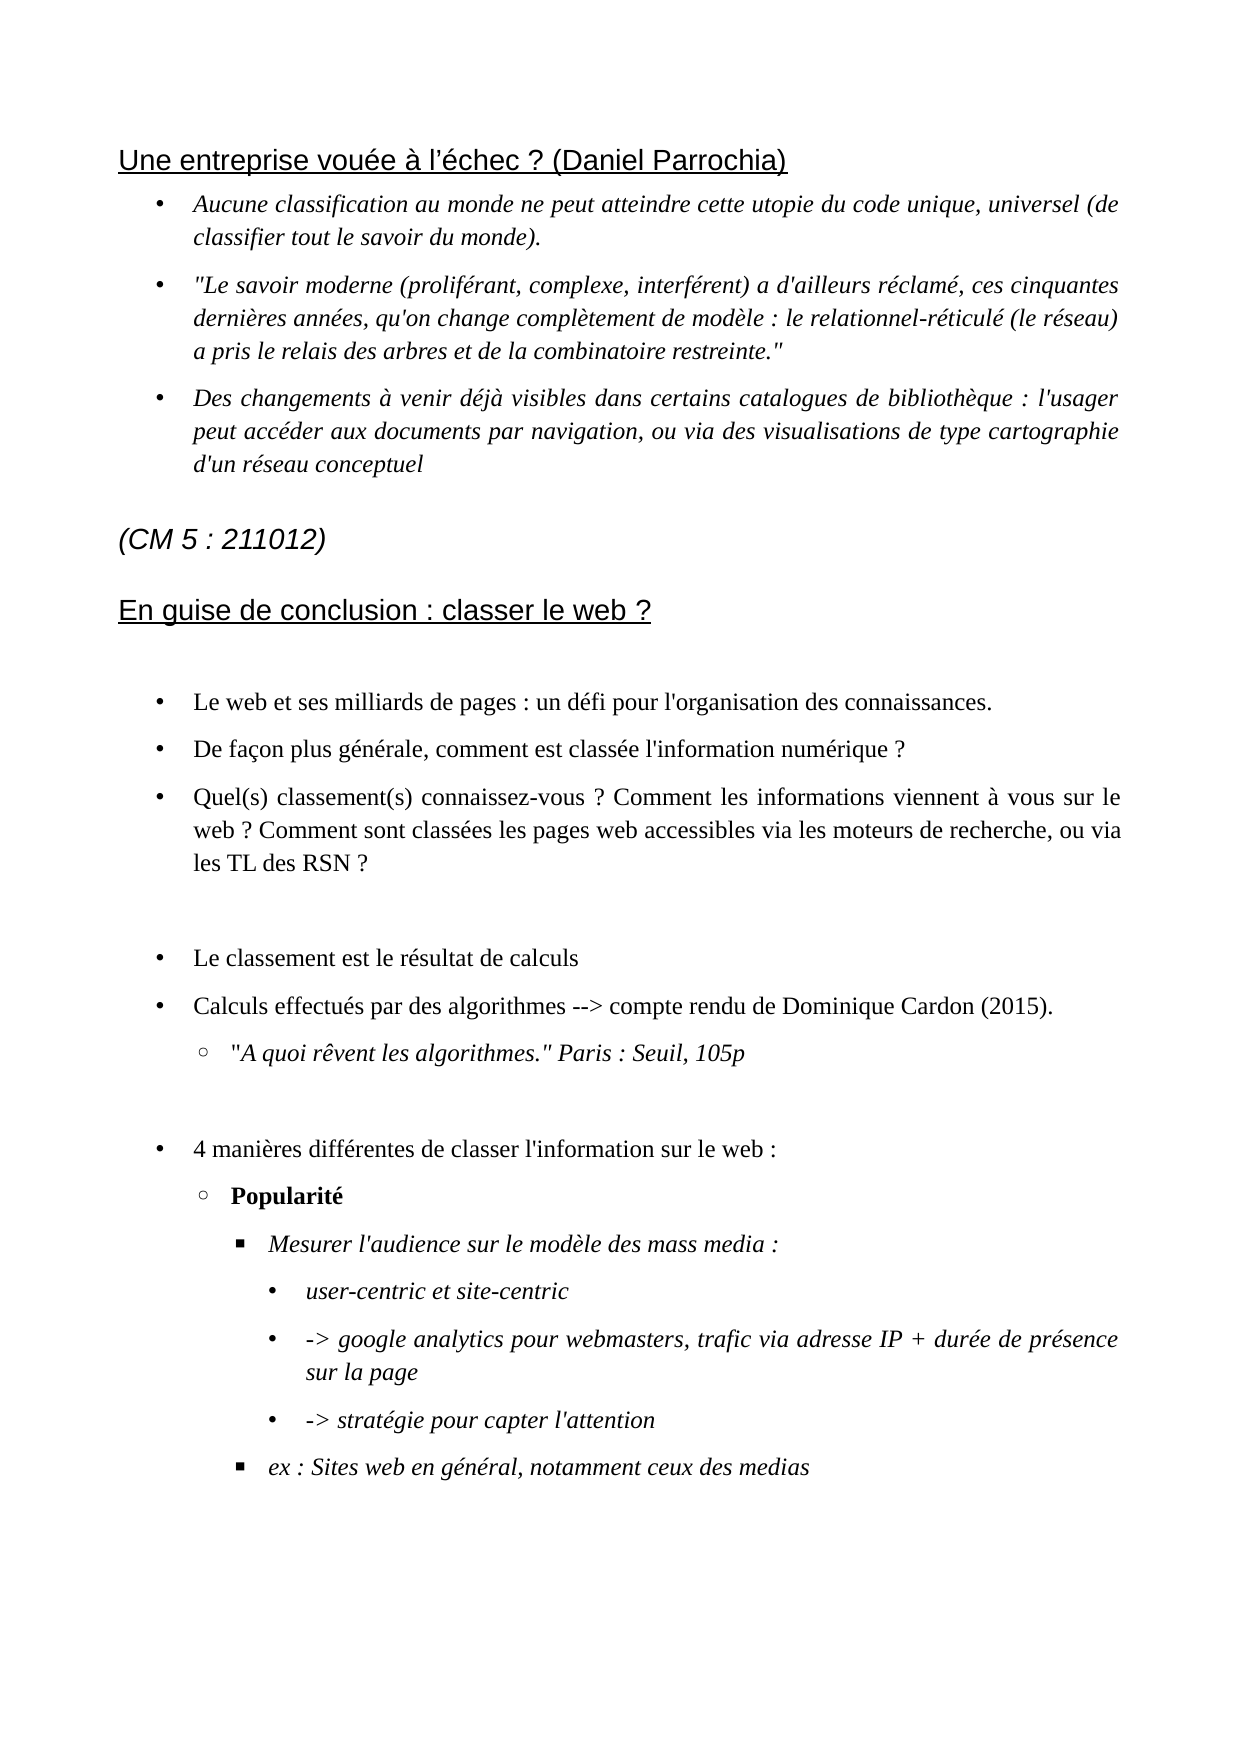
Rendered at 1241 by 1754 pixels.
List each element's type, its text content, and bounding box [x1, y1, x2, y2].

list 4 manières différentes de classer l'information sur le web : [156, 1134, 1122, 1162]
subtitle (CM 5 : 211012) [118, 522, 1122, 556]
list "Le savoir moderne (proliférant, complexe, interférent) a d'ailleurs réclamé, ces cinquantes dernières années, qu'on change complètement de modèle : le relationnel-réticulé (le réseau) a pris le relais des arbres et de la combinatoire restreinte." [156, 270, 1122, 364]
list Popularité [193, 1181, 1122, 1210]
subtitle Une entreprise vouée à l’échec ? (Daniel Parrochia) [118, 143, 1122, 177]
list Des changements à venir déjà visibles dans certains catalogues de bibliothèque : l'usager peut accéder aux documents par navigation, ou via des visualisations de type cartographie d'un réseau conceptuel [156, 383, 1122, 478]
list Mesurer l'audience sur le modèle des mass media : [231, 1229, 1122, 1258]
subtitle En guise de conclusion : classer le web ? [118, 593, 1122, 627]
list Le classement est le résultat de calculs [156, 943, 1122, 972]
list user-centric et site-centric [268, 1276, 1122, 1305]
list Le web et ses milliards de pages : un défi pour l'organisation des connaissances. [156, 687, 1122, 716]
list De façon plus générale, comment est classée l'information numérique ? [156, 734, 1122, 763]
list ex : Sites web en général, notamment ceux des medias [231, 1452, 1122, 1481]
list "A quoi rêvent les algorithmes." Paris : Seuil, 105p [193, 1038, 1122, 1067]
list Calculs effectués par des algorithmes --> compte rendu de Dominique Cardon (2015). [156, 991, 1122, 1019]
list -> google analytics pour webmasters, trafic via adresse IP + durée de présence sur la page [268, 1324, 1122, 1386]
list -> stratégie pour capter l'attention [268, 1405, 1122, 1433]
list Quel(s) classement(s) connaissez-vous ? Comment les informations viennent à vous sur le web ? Comment sont classées les pages web accessibles via les moteurs de recherche, ou via les TL des RSN ? [156, 782, 1122, 877]
list Aucune classification au monde ne peut atteindre cette utopie du code unique, universel (de classifier tout le savoir du monde). [156, 189, 1122, 251]
